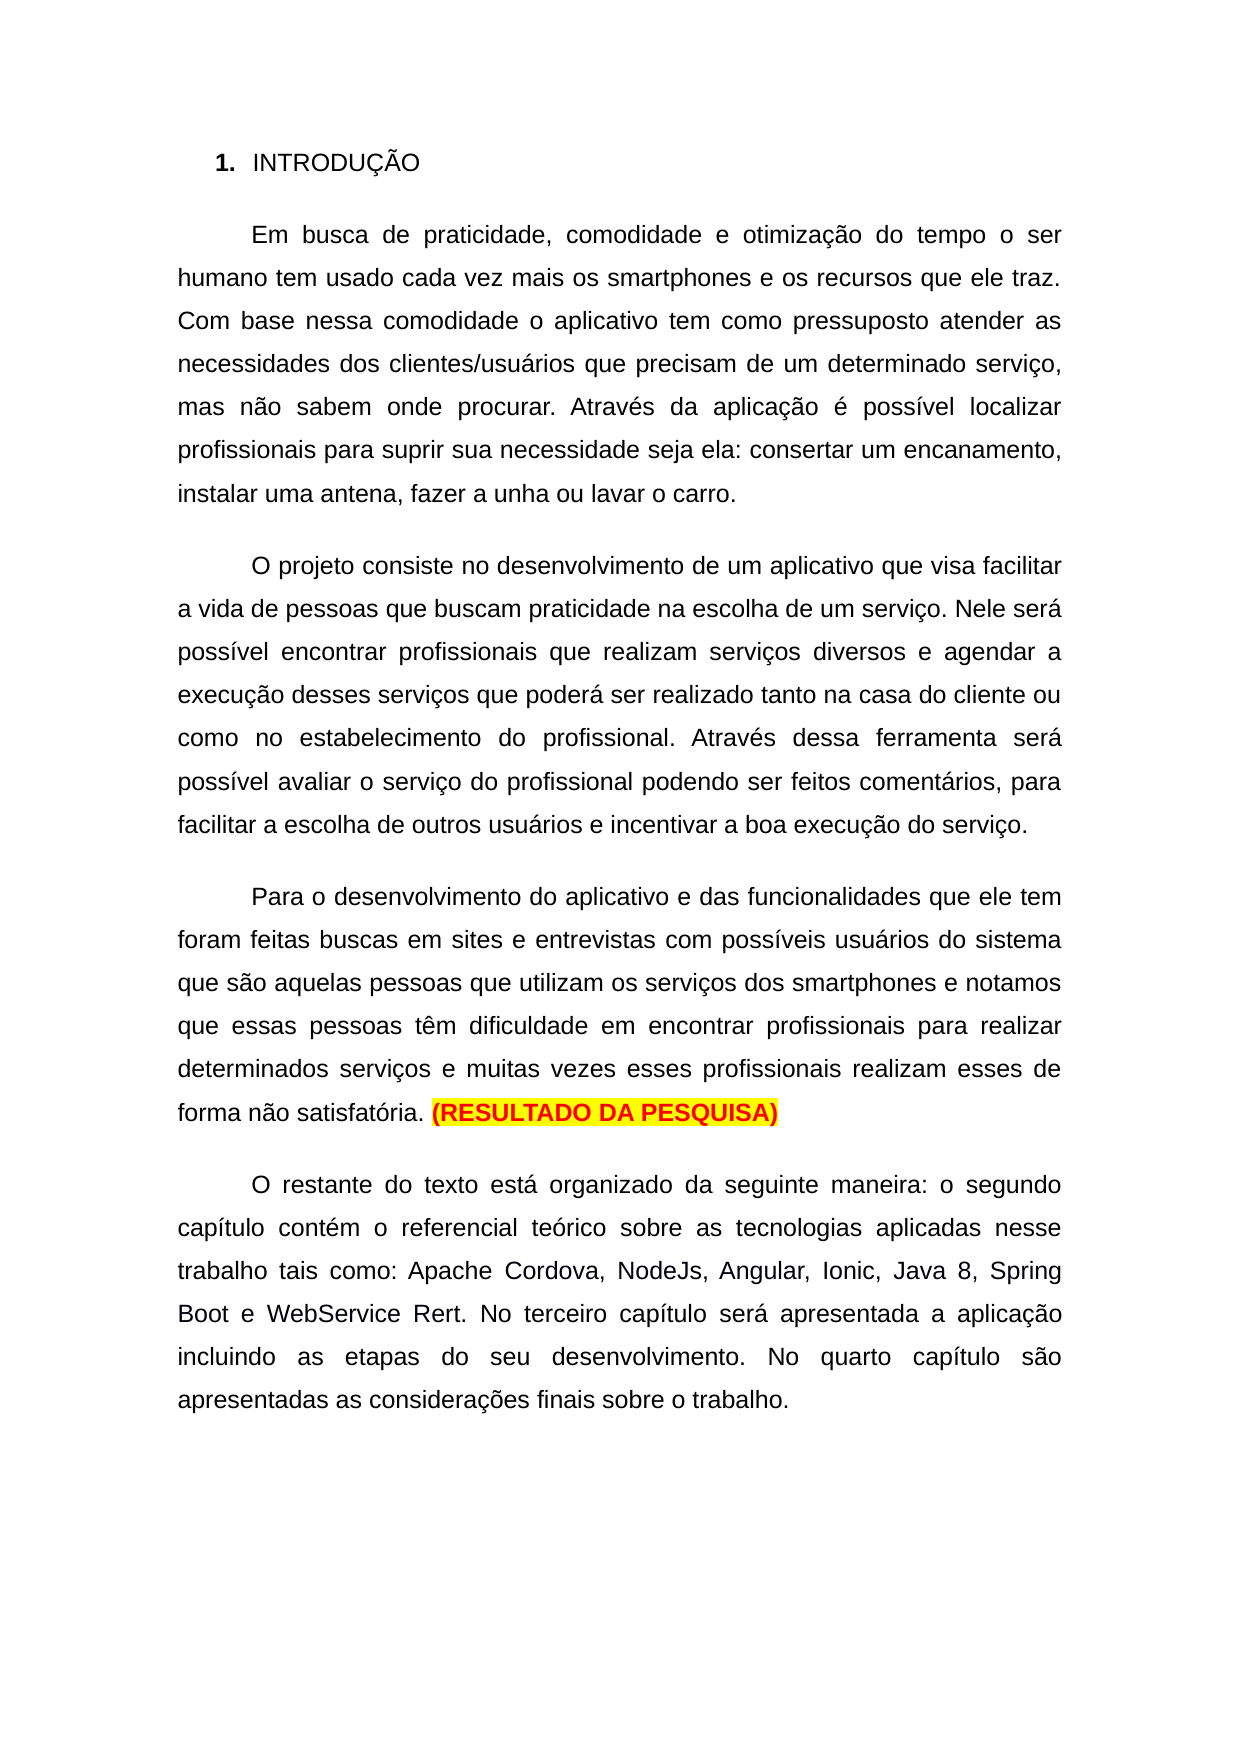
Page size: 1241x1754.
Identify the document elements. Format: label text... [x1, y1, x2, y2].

text Para o desenvolvimento do aplicativo e das funcionalidades que ele tem foram feitas buscas em sites e entrevistas com possíveis usuários do sistema que são aquelas pessoas que utilizam os serviços dos smartphones e notamos que essas pessoas têm dificuldade em encontrar profissionais para realizar determinados serviços e muitas vezes esses profissionais realizam esses de forma não satisfatória. (RESULTADO DA PESQUISA) [177, 882, 1063, 1126]
text O restante do texto está organizado da seguinte maneira: o segundo capítulo contém o referencial teórico sobre as tecnologias aplicadas nesse trabalho tais como: Apache Cordova, NodeJs, Angular, Ionic, Java 8, Spring Boot e WebService Rert. No terceiro capítulo será apresentada a aplicação incluindo as etapas do seu desenvolvimento. No quarto capítulo são apresentadas as considerações finais sobre o trabalho. [177, 1170, 1063, 1414]
text Em busca de praticidade, comodidade e otimização do tempo o ser humano tem usado cada vez mais os smartphones e os recursos que ele traz. Com base nessa comodidade o aplicativo tem como pressuposto atender as necessidades dos clientes/usuários que precisam de um determinado serviço, mas não sabem onde procurar. Através da aplicação é possível localizar profissionais para suprir sua necessidade seja ela: consertar um encanamento, instalar uma antena, fazer a unha ou lavar o carro. [177, 220, 1063, 507]
subtitle INTRODUÇÃO [215, 148, 1063, 176]
text O projeto consiste no desenvolvimento de um aplicativo que visa facilitar a vida de pessoas que buscam praticidade na escolha de um serviço. Nele será possível encontrar profissionais que realizam serviços diversos e agendar a execução desses serviços que poderá ser realizado tanto na casa do cliente ou como no estabelecimento do profissional. Através dessa ferramenta será possível avaliar o serviço do profissional podendo ser feitos comentários, para facilitar a escolha de outros usuários e incentivar a boa execução do serviço. [177, 551, 1063, 838]
